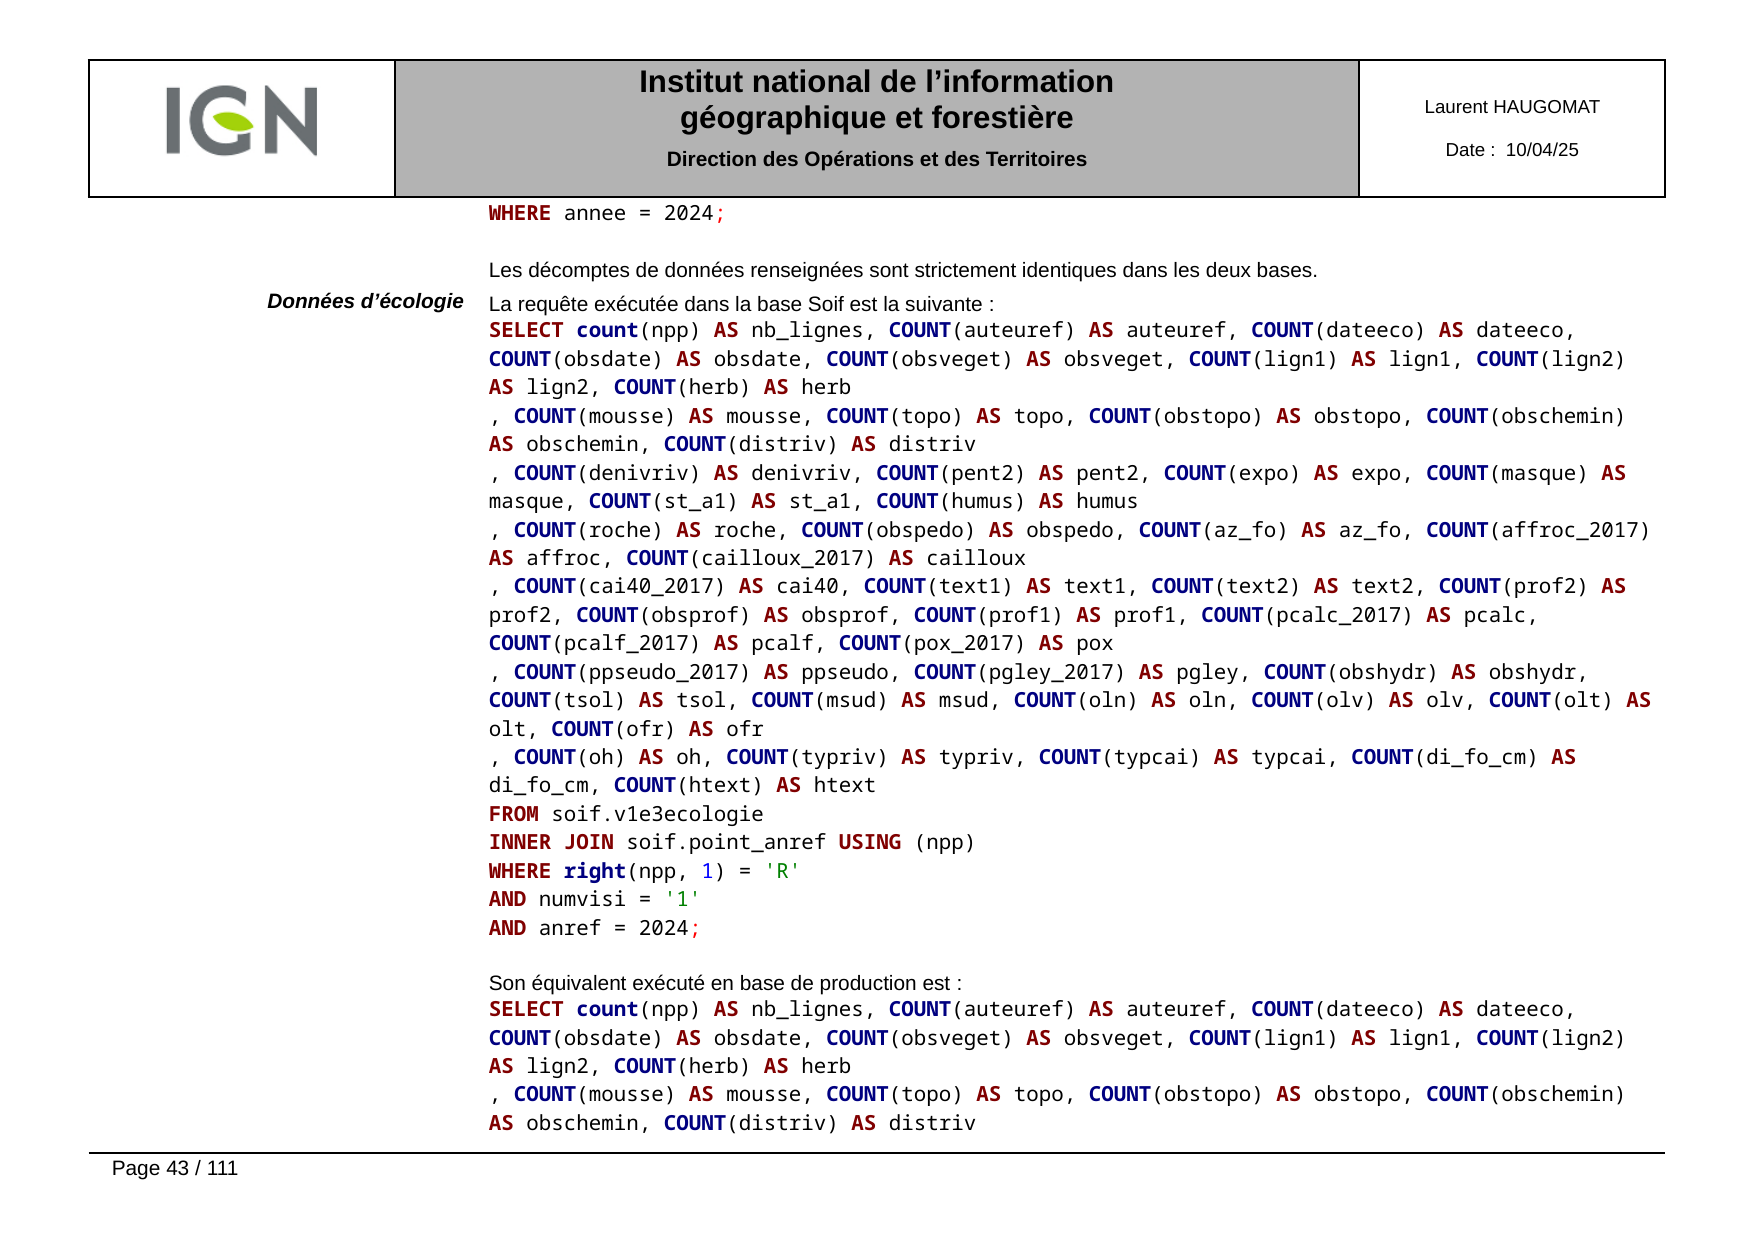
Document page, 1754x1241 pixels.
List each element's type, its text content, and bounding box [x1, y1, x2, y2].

table_cell WHERE annee = 2024; Les décomptes de données renseignées sont strictement identiques dans les deux bases. [483, 198, 1665, 288]
table_cell [89, 198, 483, 288]
table_cell La requête exécutée dans la base Soif est la suivante : SELECT count(npp) AS nb_lignes, COUNT(auteuref) AS auteuref, COUNT(dateeco) AS dateeco, COUNT(obsdate) AS obsdate, COUNT(obsveget) AS obsveget, COUNT(lign1) AS lign1, COUNT(lign2) AS lign2, COUNT(herb) AS herb , COUNT(mousse) AS mousse, COUNT(topo) AS topo, COUNT(obstopo) AS obstopo, COUNT(obschemin) AS obschemin, COUNT(distriv) AS distriv , COUNT(denivriv) AS denivriv, COUNT(pent2) AS pent2, COUNT(expo) AS expo, COUNT(masque) AS masque, COUNT(st_a1) AS st_a1, COUNT(humus) AS humus , COUNT(roche) AS roche, COUNT(obspedo) AS obspedo, COUNT(az_fo) AS az_fo, COUNT(affroc_2017) AS affroc, COUNT(cailloux_2017) AS cailloux , COUNT(cai40_2017) AS cai40, COUNT(text1) AS text1, COUNT(text2) AS text2, COUNT(prof2) AS prof2, COUNT(obsprof) AS obsprof, COUNT(prof1) AS prof1, COUNT(pcalc_2017) AS pcalc, COUNT(pcalf_2017) AS pcalf, COUNT(pox_2017) AS pox , COUNT(ppseudo_2017) AS ppseudo, COUNT(pgley_2017) AS pgley, COUNT(obshydr) AS obshydr, COUNT(tsol) AS tsol, COUNT(msud) AS msud, COUNT(oln) AS oln, COUNT(olv) AS olv, COUNT(olt) AS olt, COUNT(ofr) AS ofr , COUNT(oh) AS oh, COUNT(typriv) AS typriv, COUNT(typcai) AS typcai, COUNT(di_fo_cm) AS di_fo_cm, COUNT(htext) AS htext FROM soif.v1e3ecologie INNER JOIN soif.point_anref USING (npp) WHERE right(npp, 1) = 'R' AND numvisi = '1' AND anref = 2024; Son équivalent exécuté en base de production est : SELECT count(npp) AS nb_lignes, COUNT(auteuref) AS auteuref, COUNT(dateeco) AS dateeco, COUNT(obsdate) AS obsdate, COUNT(obsveget) AS obsveget, COUNT(lign1) AS lign1, COUNT(lign2) AS lign2, COUNT(herb) AS herb , COUNT(mousse) AS mousse, COUNT(topo) AS topo, COUNT(obstopo) AS obstopo, COUNT(obschemin) AS obschemin, COUNT(distriv) AS distriv [483, 288, 1665, 1142]
picture [141, 62, 343, 180]
table_cell Données d’écologie [89, 288, 483, 1142]
